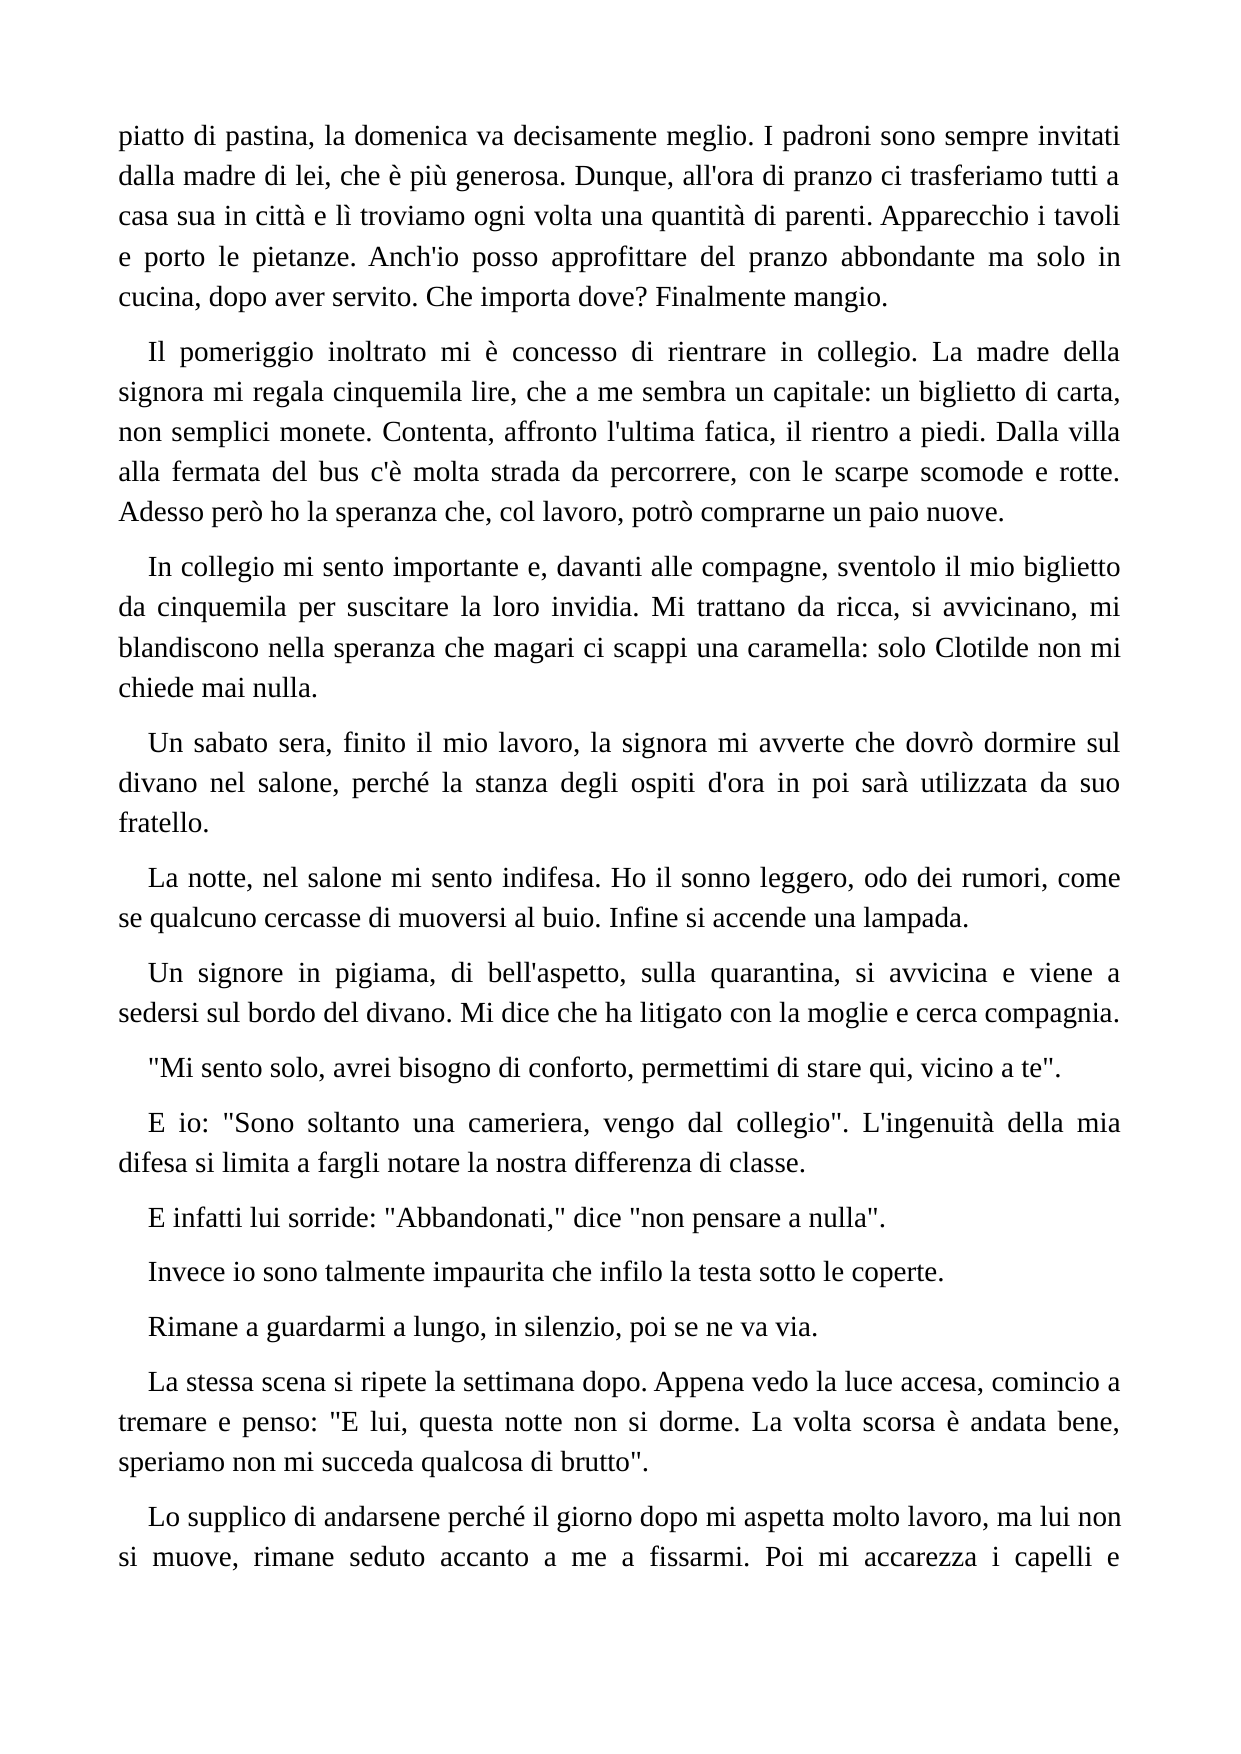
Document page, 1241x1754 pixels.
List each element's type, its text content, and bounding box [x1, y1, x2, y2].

text E io: "Sono soltanto una cameriera, vengo dal collegio". L'ingenuità della mia difesa si limita a fargli notare la nostra differenza di classe. [118, 1105, 1122, 1178]
text Invece io sono talmente impaurita che infilo la testa sotto le coperte. [118, 1254, 1122, 1288]
text La notte, nel salone mi sento indifesa. Ho il sonno leggero, odo dei rumori, come se qualcuno cercasse di muoversi al buio. Infine si accende una lampada. [118, 860, 1122, 934]
text Il pomeriggio inoltrato mi è concesso di rientrare in collegio. La madre della signora mi regala cinquemila lire, che a me sembra un capitale: un biglietto di carta, non semplici monete. Contenta, affronto l'ultima fatica, il rientro a piedi. Dalla villa alla fermata del bus c'è molta strada da percorrere, con le scarpe scomode e rotte. Adesso però ho la speranza che, col lavoro, potrò comprarne un paio nuove. [118, 334, 1122, 528]
text La stessa scena si ripete la settimana dopo. Appena vedo la luce accesa, comincio a tremare e penso: "E lui, questa notte non si dorme. La volta scorsa è andata bene, speriamo non mi succeda qualcosa di brutto". [118, 1364, 1122, 1478]
text Lo supplico di andarsene perché il giorno dopo mi aspetta molto lavoro, ma lui non si muove, rimane seduto accanto a me a fissarmi. Poi mi accarezza i capelli e [118, 1499, 1122, 1573]
text "Mi sento solo, avrei bisogno di conforto, permettimi di stare qui, vicino a te". [118, 1050, 1122, 1083]
text E infatti lui sorride: "Abbandonati," dice "non pensare a nulla". [118, 1200, 1122, 1233]
text Un signore in pigiama, di bell'aspetto, sulla quarantina, si avvicina e viene a sedersi sul bordo del divano. Mi dice che ha litigato con la moglie e cerca compagnia. [118, 955, 1122, 1029]
text In collegio mi sento importante e, davanti alle compagne, sventolo il mio biglietto da cinquemila per suscitare la loro invidia. Mi trattano da ricca, si avvicinano, mi blandiscono nella speranza che magari ci scappi una caramella: solo Clotilde non mi chiede mai nulla. [118, 549, 1122, 703]
text Un sabato sera, finito il mio lavoro, la signora mi avverte che dovrò dormire sul divano nel salone, perché la stanza degli ospiti d'ora in poi sarà utilizzata da suo fratello. [118, 725, 1122, 839]
text Rimane a guardarmi a lungo, in silenzio, poi se ne va via. [118, 1309, 1122, 1343]
text piatto di pastina, la domenica va decisamente meglio. I padroni sono sempre invitati dalla madre di lei, che è più generosa. Dunque, all'ora di pranzo ci trasferiamo tutti a casa sua in città e lì troviamo ogni volta una quantità di parenti. Apparecchio i tavoli e porto le pietanze. Anch'io posso approfittare del pranzo abbondante ma solo in cucina, dopo aver servito. Che importa dove? Finalmente mangio. [118, 118, 1122, 312]
